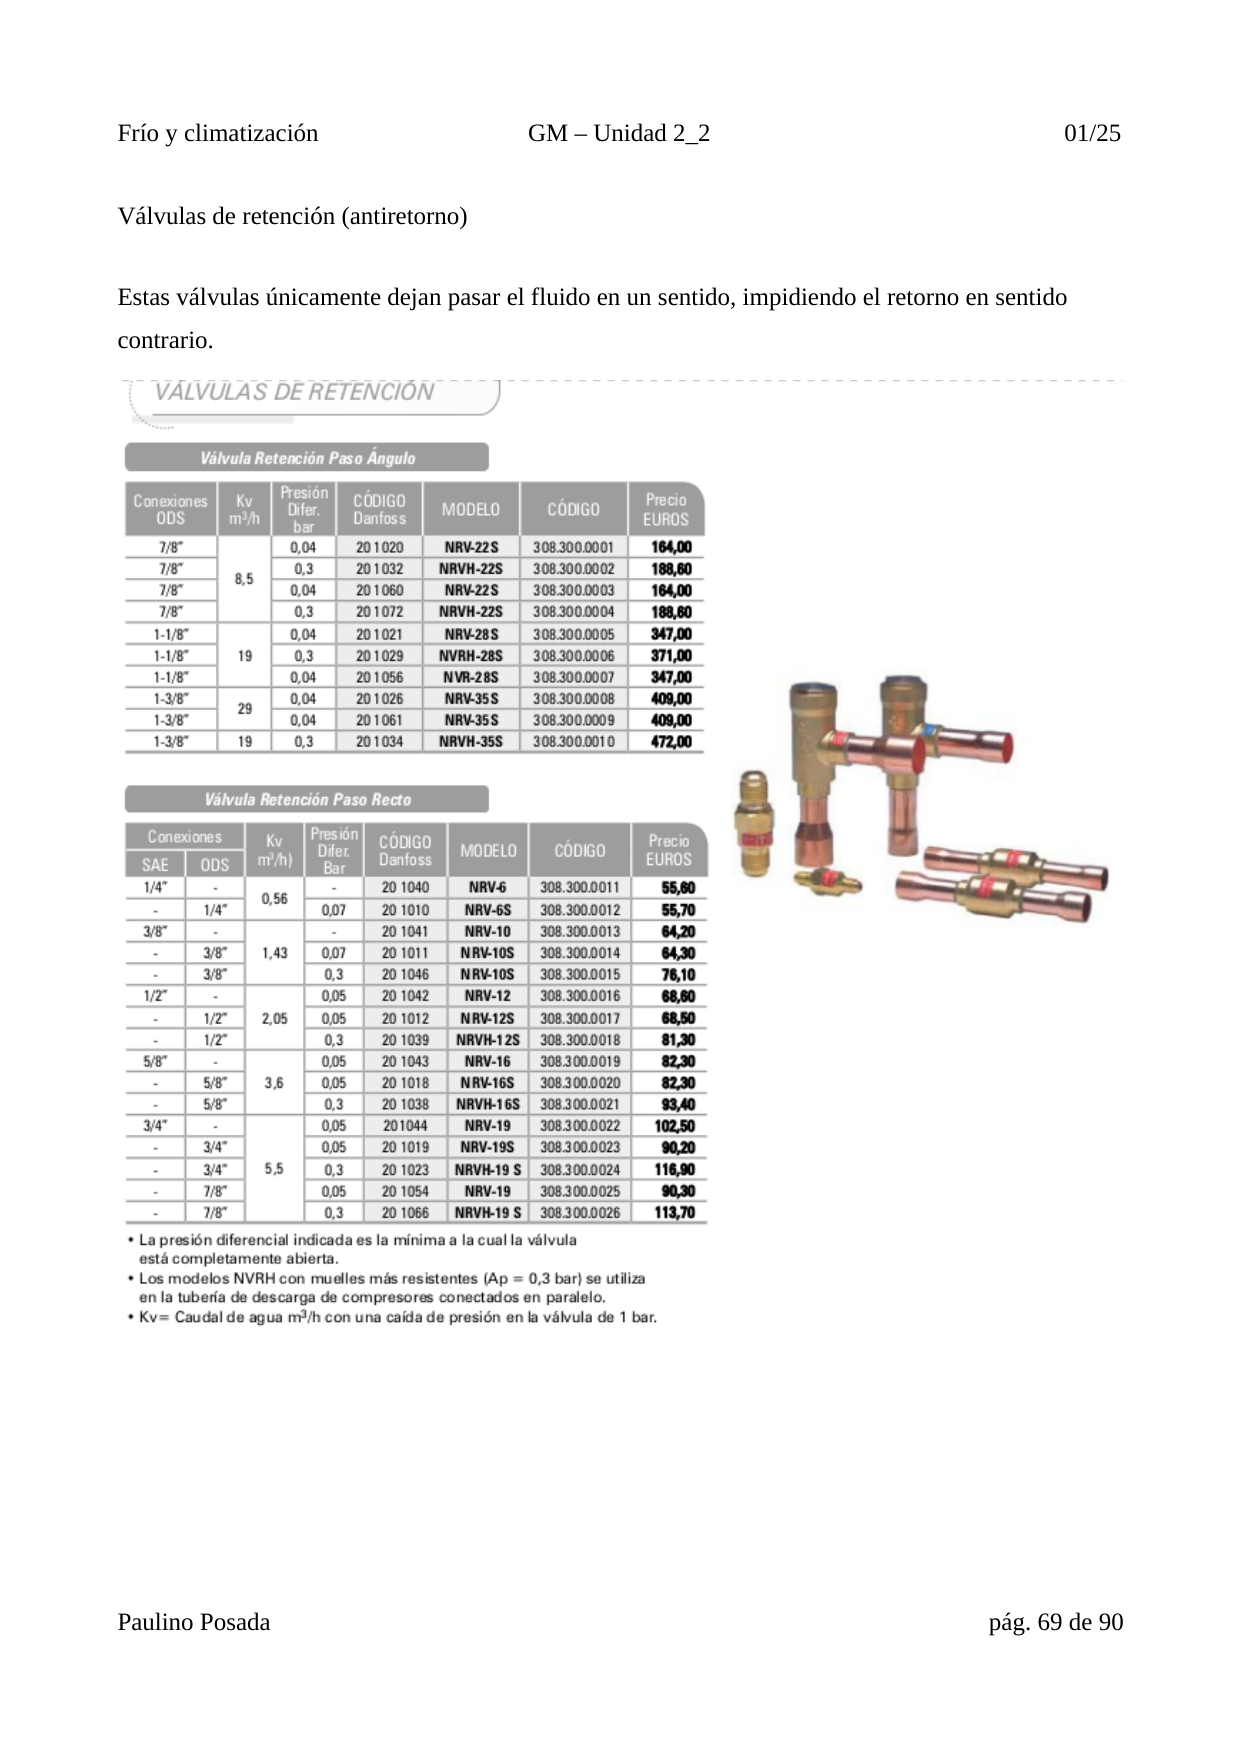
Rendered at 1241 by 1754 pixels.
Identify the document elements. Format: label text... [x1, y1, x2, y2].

picture [118, 380, 1123, 1331]
text Estas válvulas únicamente dejan pasar el fluido en un sentido, impidiendo el retorno en sentido contrario. [117, 282, 1123, 354]
text Válvulas de retención (antiretorno) [117, 201, 1123, 230]
